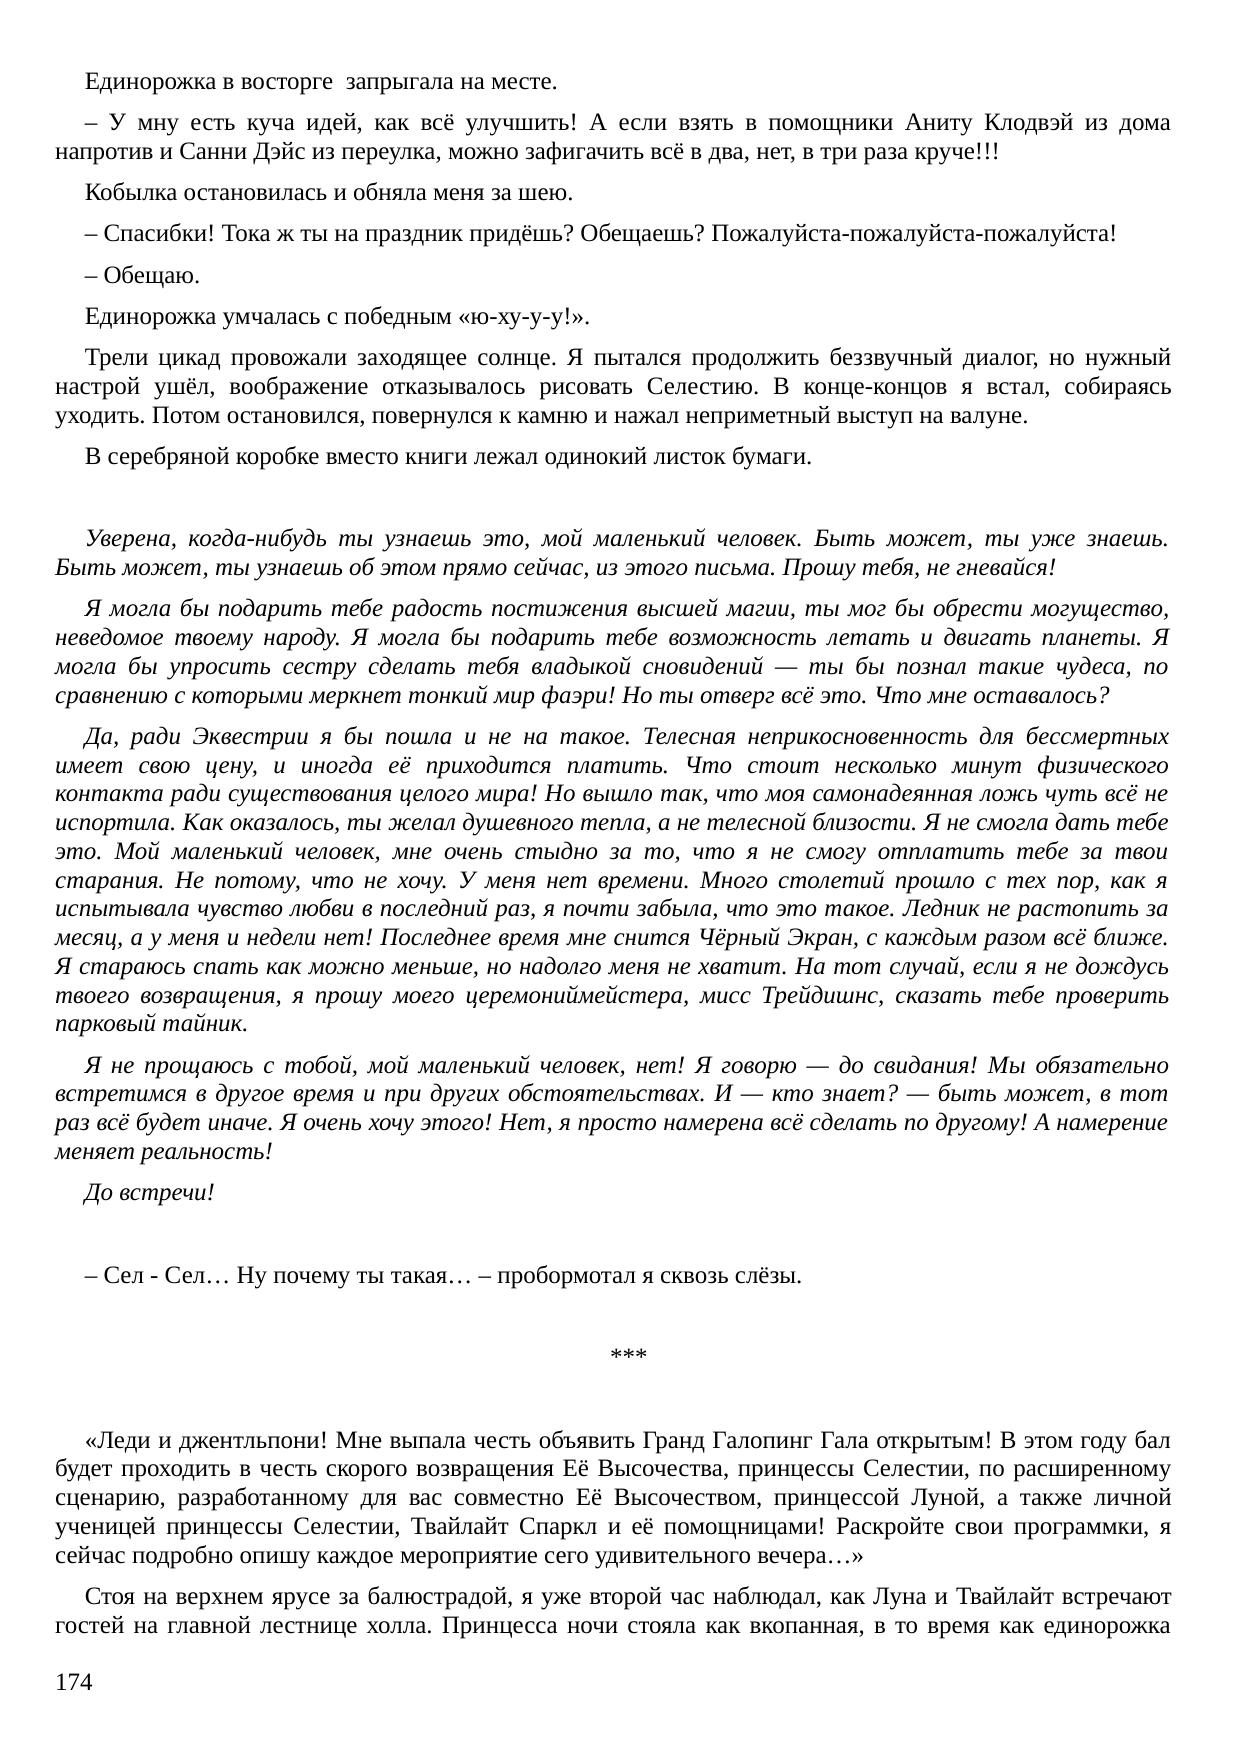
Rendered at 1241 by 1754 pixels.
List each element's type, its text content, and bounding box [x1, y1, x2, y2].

text – Спасибки! Тока ж ты на праздник придёшь? Обещаешь? Пожалуйста-пожалуйста-пожалуйста! [55, 218, 1173, 247]
text Да, ради Эквестрии я бы пошла и не на такое. Телесная неприкосновенность для бессмертных имеет свою цену, и иногда её приходится платить. Что стоит несколько минут физического контакта ради существования целого мира! Но вышло так, что моя самонадеянная ложь чуть всё не испортила. Как оказалось, ты желал душевного тепла, а не телесной близости. Я не смогла дать тебе это. Мой маленький человек, мне очень стыдно за то, что я не смогу отплатить тебе за твои старания. Не потому, что не хочу. У меня нет времени. Много столетий прошло с тех пор, как я испытывала чувство любви в последний раз, я почти забыла, что это такое. Ледник не растопить за месяц, а у меня и недели нет! Последнее время мне снится Чёрный Экран, с каждым разом всё ближе. Я стараюсь спать как можно меньше, но надолго меня не хватит. На тот случай, если я не дождусь твоего возвращения, я прошу моего церемониймейстера, мисс Трейдишнс, сказать тебе проверить парковый тайник. [55, 721, 1173, 1037]
text Трели цикад провожали заходящее солнце. Я пытался продолжить беззвучный диалог, но нужный настрой ушёл, воображение отказывалось рисовать Селестию. В конце-концов я встал, собираясь уходить. Потом остановился, повернулся к камню и нажал неприметный выступ на валуне. [55, 342, 1173, 428]
text В серебряной коробке вместо книги лежал одинокий листок бумаги. [55, 441, 1173, 470]
text Я могла бы подарить тебе радость постижения высшей магии, ты мог бы обрести могущество, неведомое твоему народу. Я могла бы подарить тебе возможность летать и двигать планеты. Я могла бы упросить сестру сделать тебя владыкой сновидений — ты бы познал такие чудеса, по сравнению с которыми меркнет тонкий мир фаэри! Но ты отверг всё это. Что мне оставалось? [55, 593, 1173, 708]
text – Сел - Сел… Ну почему ты такая… – пробормотал я сквозь слёзы. [55, 1260, 1173, 1288]
text Единорожка в восторге запрыгала на месте. [55, 66, 1173, 95]
text «Леди и джентльпони! Мне выпала честь объявить Гранд Галопинг Гала открытым! В этом году бал будет проходить в честь скорого возвращения Её Высочества, принцессы Селестии, по расширенному сценарию, разработанному для вас совместно Её Высочеством, принцессой Луной, а также личной ученицей принцессы Селестии, Твайлайт Спаркл и её помощницами! Раскройте свои программки, я сейчас подробно опишу каждое мероприятие сего удивительного вечера…» [55, 1425, 1173, 1568]
text Кобылка остановилась и обняла меня за шею. [55, 177, 1173, 206]
text Стоя на верхнем ярусе за балюстрадой, я уже второй час наблюдал, как Луна и Твайлайт встречают гостей на главной лестнице холла. Принцесса ночи стояла как вкопанная, в то время как единорожка [55, 1581, 1173, 1638]
text – У мну есть куча идей, как всё улучшить! А если взять в помощники Аниту Клодвэй из дома напротив и Санни Дэйс из переулка, можно зафигачить всё в два, нет, в три раза круче!!! [55, 107, 1173, 165]
text Уверена, когда-нибудь ты узнаешь это, мой маленький человек. Быть может, ты уже знаешь. Быть может, ты узнаешь об этом прямо сейчас, из этого письма. Прошу тебя, не гневайся! [55, 523, 1173, 581]
text *** [55, 1342, 1173, 1371]
text – Обещаю. [55, 260, 1173, 288]
text Я не прощаюсь с тобой, мой маленький человек, нет! Я говорю — до свидания! Мы обязательно встретимся в другое время и при других обстоятельствах. И — кто знает? — быть может, в тот раз всё будет иначе. Я очень хочу этого! Нет, я просто намерена всё сделать по другому! А намерение меняет реальность! [55, 1050, 1173, 1165]
text Единорожка умчалась с победным «ю-ху-у-у!». [55, 301, 1173, 330]
text До встречи! [55, 1177, 1173, 1206]
